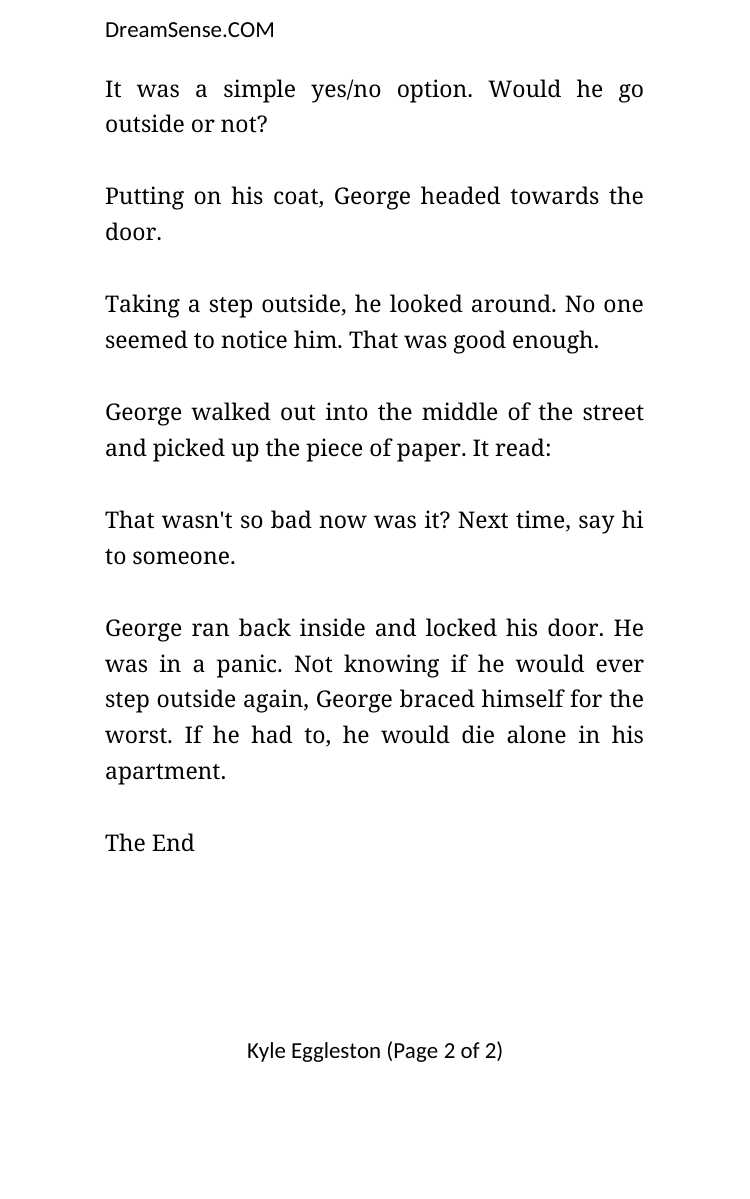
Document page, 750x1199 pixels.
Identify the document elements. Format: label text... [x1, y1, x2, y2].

text Taking a step outside, he looked around. No one seemed to notice him. That was good enough. [105, 288, 645, 355]
text Putting on his coat, George headed towards the door. [105, 180, 645, 247]
text George ran back inside and locked his door. He was in a panic. Not knowing if he would ever step outside again, George braced himself for the worst. If he had to, he would die alone in his apartment. [105, 612, 645, 787]
text It was a simple yes/no option. Would he go outside or not? [105, 72, 645, 140]
text That wasn't so bad now was it? Next time, say hi to someone. [105, 504, 645, 571]
text George walked out into the middle of the street and picked up the piece of paper. It read: [105, 396, 645, 463]
text The End [105, 827, 645, 858]
